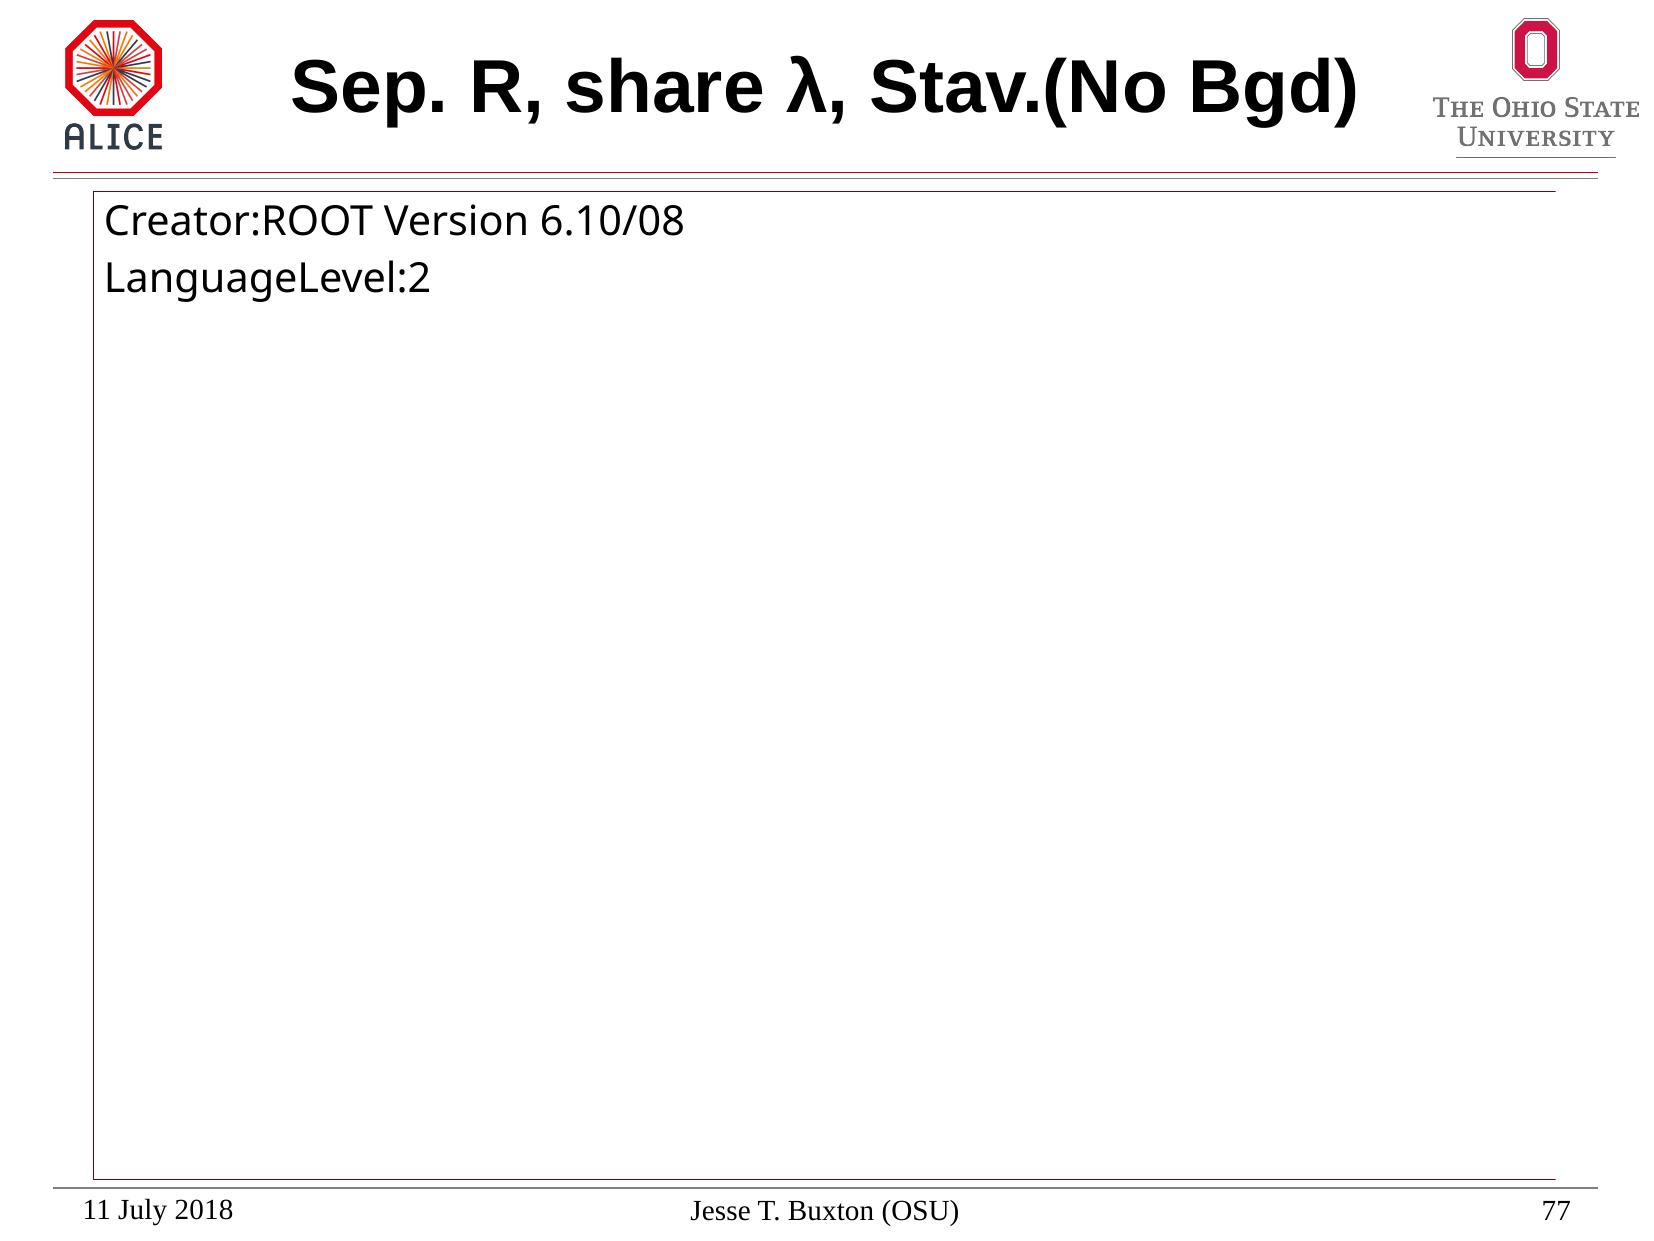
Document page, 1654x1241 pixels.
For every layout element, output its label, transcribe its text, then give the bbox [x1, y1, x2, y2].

picture [65, 20, 137, 150]
picture [1513, 5, 1642, 171]
picture [90, 188, 1556, 1180]
title Sep. R, share λ, Stav.(No Bgd) [137, 1, 1513, 172]
